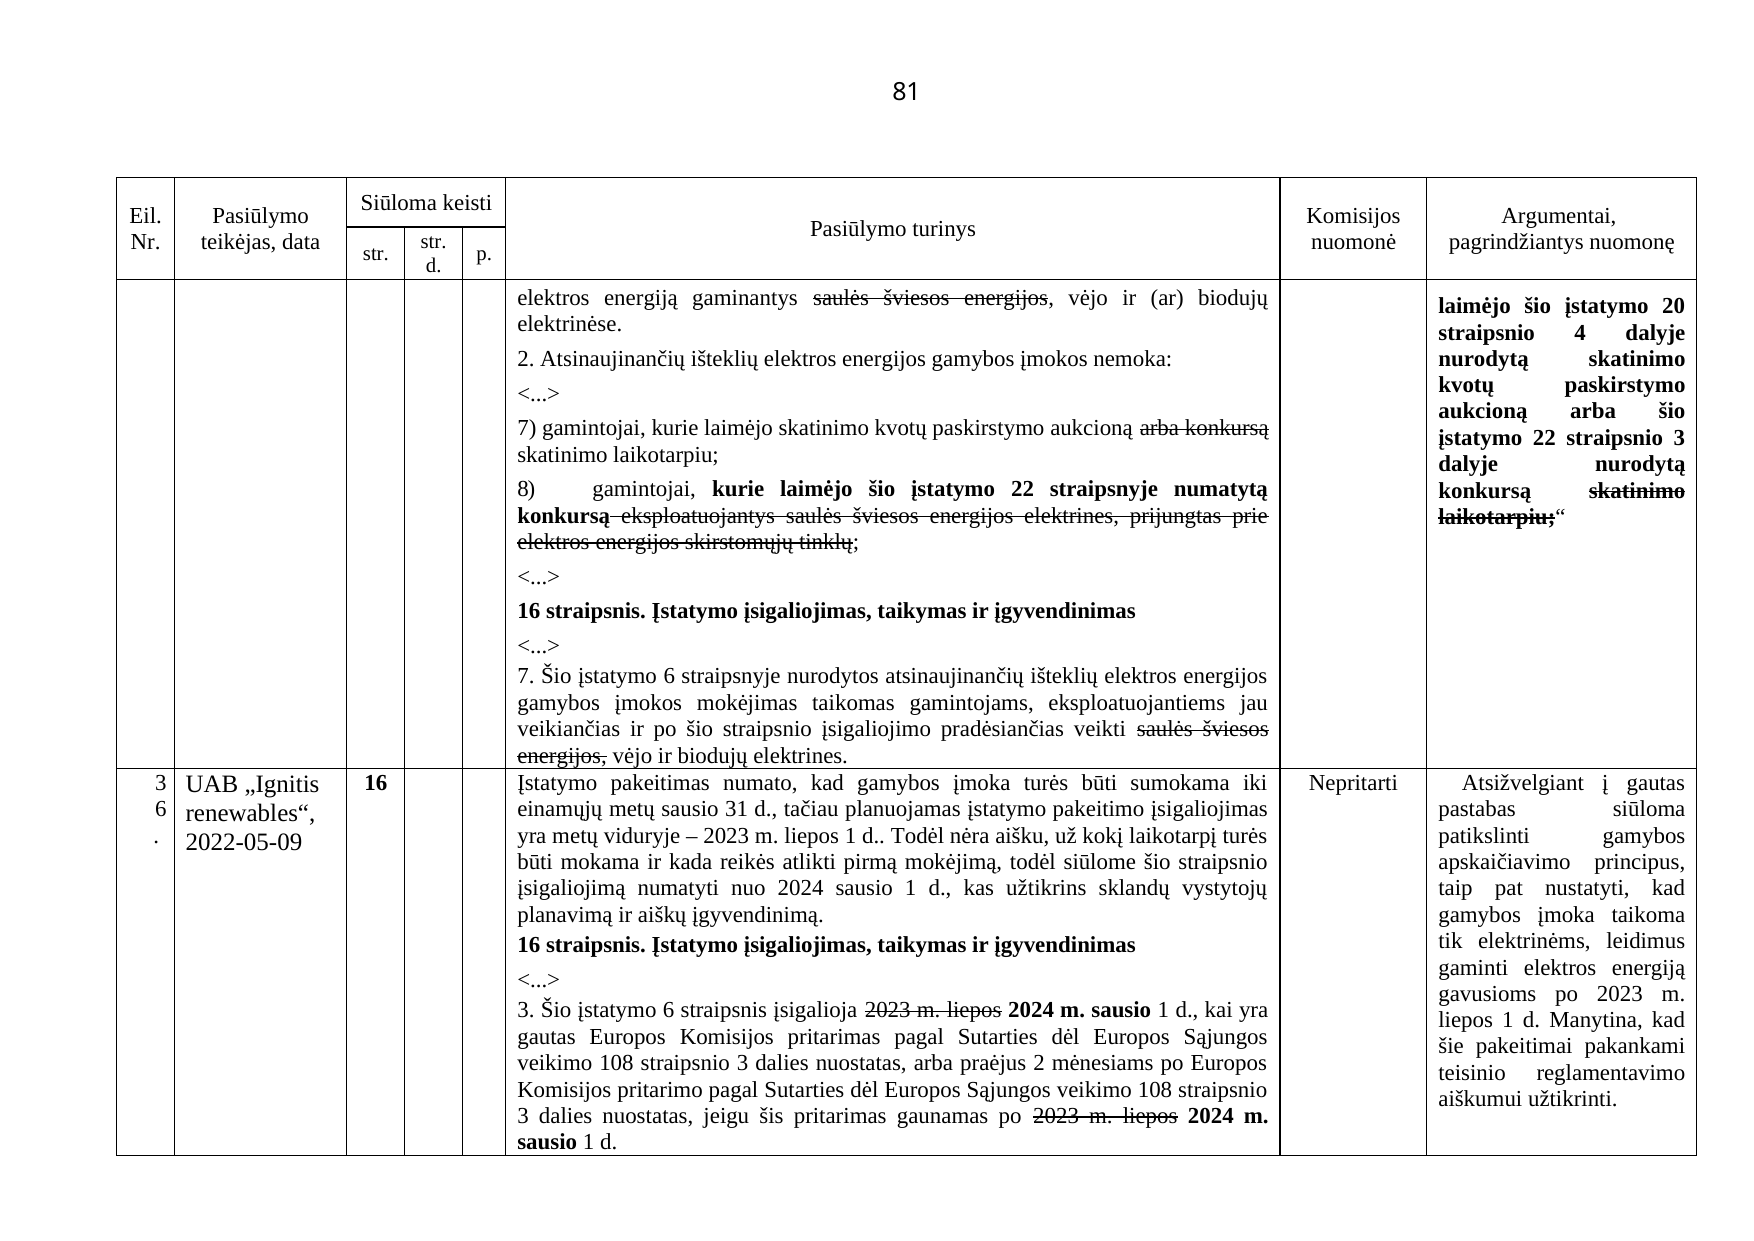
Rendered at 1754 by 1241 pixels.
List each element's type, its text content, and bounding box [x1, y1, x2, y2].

table_cell [117, 769, 174, 1155]
table_cell str. [347, 228, 404, 279]
table_cell p. [463, 228, 505, 279]
table_cell [117, 280, 174, 768]
table_cell Atsižvelgiant į gautas pastabas siūloma patikslinti gamybos apskaičiavimo principus, taip pat nustatyti, kad gamybos įmoka taikoma tik elektrinėms, leidimus gaminti elektros energiją gavusioms po 2023 m. liepos 1 d. Manytina, kad šie pakeitimai pakankami teisinio reglamentavimo aiškumui užtikrinti. [1427, 769, 1696, 1155]
table_cell [463, 769, 505, 1155]
table_header Argumentai, pagrindžiantys nuomonę [1427, 178, 1696, 279]
table_header Pasiūlymo turinys [506, 178, 1279, 279]
table_cell Nepritarti [1281, 769, 1426, 1155]
table_cell [1281, 280, 1426, 768]
table_cell 16 [347, 769, 404, 1155]
table_cell [405, 769, 462, 1155]
table_cell [175, 280, 346, 768]
table_header Siūloma keisti [347, 178, 505, 226]
table_header Komisijos nuomonė [1281, 178, 1426, 279]
table_cell Įstatymo pakeitimas numato, kad gamybos įmoka turės būti sumokama iki einamųjų metų sausio 31 d., tačiau planuojamas įstatymo pakeitimo įsigaliojimas yra metų viduryje – 2023 m. liepos 1 d.. Todėl nėra aišku, už kokį laikotarpį turės būti mokama ir kada reikės atlikti pirmą mokėjimą, todėl siūlome šio straipsnio įsigaliojimą numatyti nuo 2024 sausio 1 d., kas užtikrins sklandų vystytojų planavimą ir aiškų įgyvendinimą. 16 straipsnis. Įstatymo įsigaliojimas, taikymas ir įgyvendinimas <...> 3. Šio įstatymo 6 straipsnis įsigalioja 2023 m. liepos 2024 m. sausio 1 d., kai yra gautas Europos Komisijos pritarimas pagal Sutarties dėl Europos Sąjungos veikimo 108 straipsnio 3 dalies nuostatas, arba praėjus 2 mėnesiams po Europos Komisijos pritarimo pagal Sutarties dėl Europos Sąjungos veikimo 108 straipsnio 3 dalies nuostatas, jeigu šis pritarimas gaunamas po 2023 m. liepos 2024 m. sausio 1 d. [506, 769, 1279, 1155]
table_header Eil. Nr. [117, 178, 174, 279]
table_cell elektros energiją gaminantys saulės šviesos energijos, vėjo ir (ar) biodujų elektrinėse. 2. Atsinaujinančių išteklių elektros energijos gamybos įmokos nemoka: <...> 7) gamintojai, kurie laimėjo skatinimo kvotų paskirstymo aukcioną arba konkursą skatinimo laikotarpiu; 8) gamintojai, kurie laimėjo šio įstatymo 22 straipsnyje numatytą konkursą eksploatuojantys saulės šviesos energijos elektrines, prijungtas prie elektros energijos skirstomųjų tinklų; <...> 16 straipsnis. Įstatymo įsigaliojimas, taikymas ir įgyvendinimas <...> 7. Šio įstatymo 6 straipsnyje nurodytos atsinaujinančių išteklių elektros energijos gamybos įmokos mokėjimas taikomas gamintojams, eksploatuojantiems jau veikiančias ir po šio straipsnio įsigaliojimo pradėsiančias veikti saulės šviesos energijos, vėjo ir biodujų elektrines. [506, 280, 1279, 768]
table_cell UAB „Ignitis renewables“, 2022-05-09 [175, 769, 346, 1155]
table_cell [347, 280, 404, 768]
table_header Pasiūlymo teikėjas, data [175, 178, 346, 279]
table_cell str. d. [405, 228, 462, 279]
table_cell laimėjo šio įstatymo 20 straipsnio 4 dalyje nurodytą skatinimo kvotų paskirstymo aukcioną arba šio įstatymo 22 straipsnio 3 dalyje nurodytą konkursą skatinimo laikotarpiu;“ [1427, 280, 1696, 768]
table_cell [463, 280, 505, 768]
table_cell [405, 280, 462, 768]
